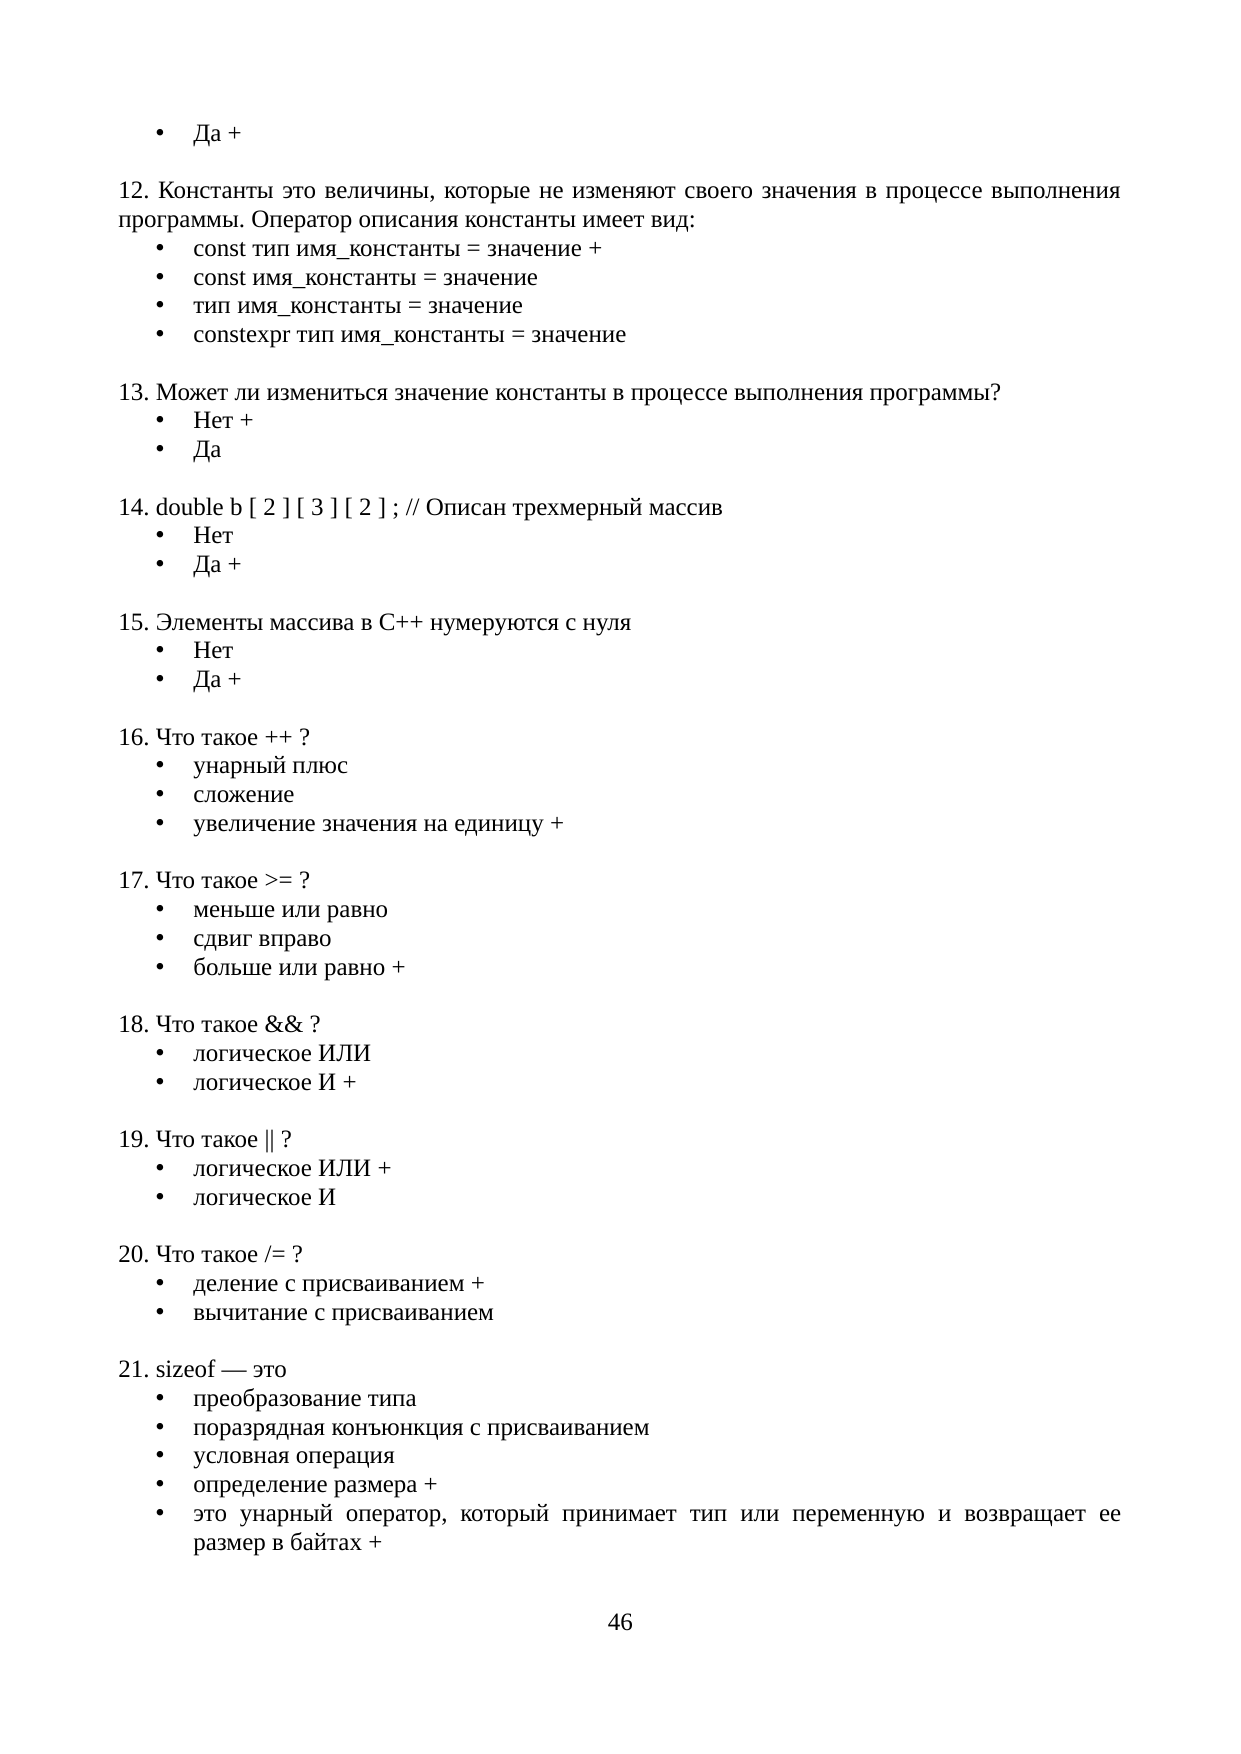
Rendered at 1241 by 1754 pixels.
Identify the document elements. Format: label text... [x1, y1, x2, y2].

list логическое ИЛИ + [156, 1153, 1122, 1182]
list Нет + [156, 406, 1122, 434]
text 19. Что такое || ? [118, 1124, 1122, 1153]
list Да + [156, 118, 1122, 147]
text 17. Что такое >= ? [118, 866, 1122, 894]
list сложение [156, 779, 1122, 808]
list Нет [156, 521, 1122, 549]
list Да [156, 434, 1122, 463]
list constexpr тип имя_константы = значение [156, 319, 1122, 348]
list условная операция [156, 1441, 1122, 1469]
text 21. sizeof — это [118, 1354, 1122, 1383]
list Нет [156, 636, 1122, 664]
list Да + [156, 664, 1122, 693]
list логическое И [156, 1182, 1122, 1211]
list увеличение значения на единицу + [156, 808, 1122, 837]
text 15. Элементы массива в С++ нумеруются с нуля [118, 607, 1122, 636]
list больше или равно + [156, 952, 1122, 981]
list унарный плюс [156, 751, 1122, 779]
list преобразование типа [156, 1383, 1122, 1412]
text 13. Может ли измениться значение константы в процессе выполнения программы? [118, 377, 1122, 406]
list это унарный оператор, который принимает тип или переменную и возвращает ее размер в байтах + [156, 1498, 1122, 1556]
list сonst имя_константы = значение [156, 262, 1122, 291]
text 20. Что такое /= ? [118, 1239, 1122, 1268]
list сonst тип имя_константы = значение + [156, 233, 1122, 262]
list сдвиг вправо [156, 923, 1122, 952]
text 16. Что такое ++ ? [118, 722, 1122, 751]
list определение размера + [156, 1469, 1122, 1498]
list поразрядная конъюнкция с присваиванием [156, 1412, 1122, 1441]
list логическое И + [156, 1067, 1122, 1096]
text 14. double b [ 2 ] [ 3 ] [ 2 ] ; // Описан трехмерный массив [118, 492, 1122, 521]
list меньше или равно [156, 894, 1122, 923]
text 18. Что такое && ? [118, 1009, 1122, 1038]
list вычитание с присваиванием [156, 1297, 1122, 1326]
list тип имя_константы = значение [156, 291, 1122, 319]
list Да + [156, 549, 1122, 578]
list деление с присваиванием + [156, 1268, 1122, 1297]
text 12. Константы это величины, которые не изменяют своего значения в процессе выполнения программы. Оператор описания константы имеет вид: [118, 176, 1122, 233]
list логическое ИЛИ [156, 1038, 1122, 1067]
